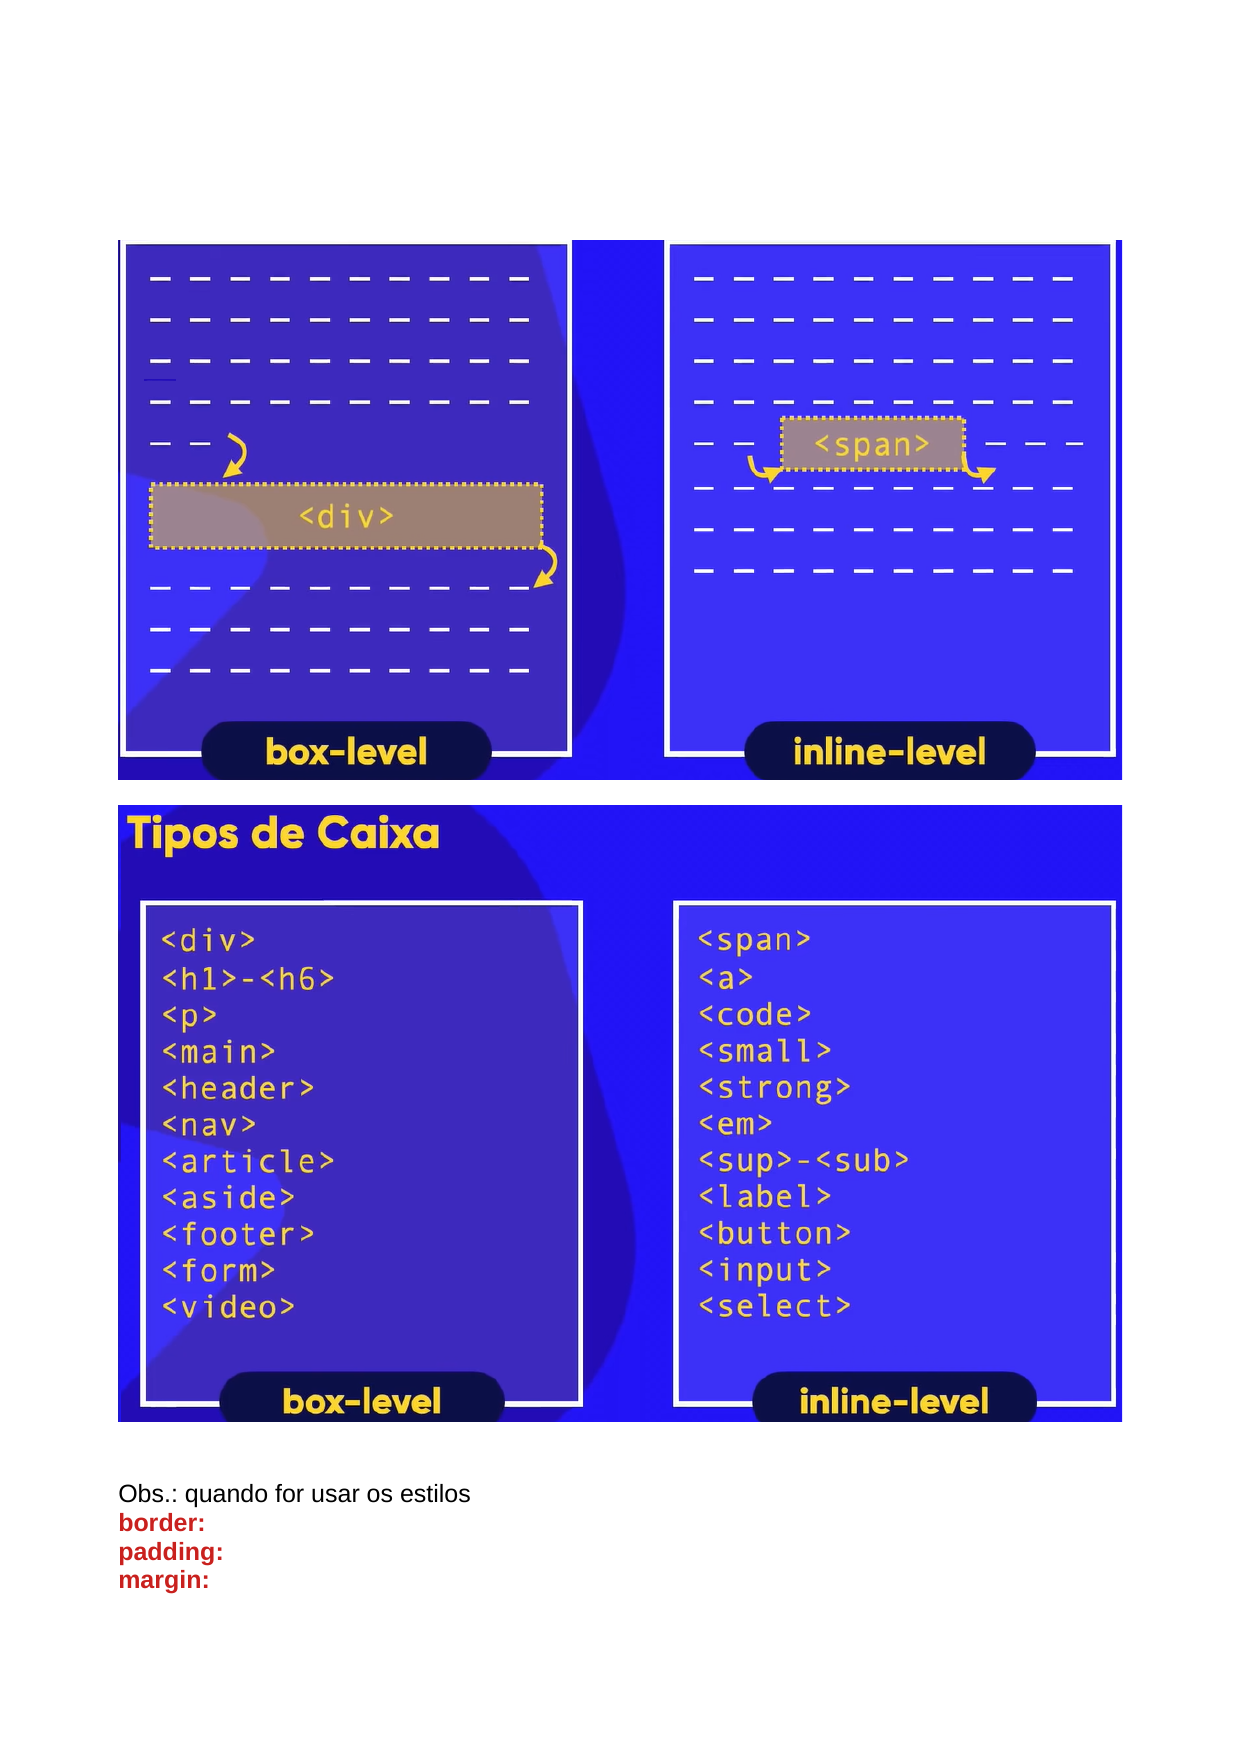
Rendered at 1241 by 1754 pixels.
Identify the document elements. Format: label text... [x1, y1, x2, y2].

text padding: [118, 1537, 1122, 1566]
text Obs.: quando for usar os estilos [118, 1479, 1122, 1508]
text border: [118, 1508, 1122, 1537]
text margin: [118, 1566, 1122, 1594]
picture [118, 805, 1123, 1422]
picture [118, 240, 1123, 780]
